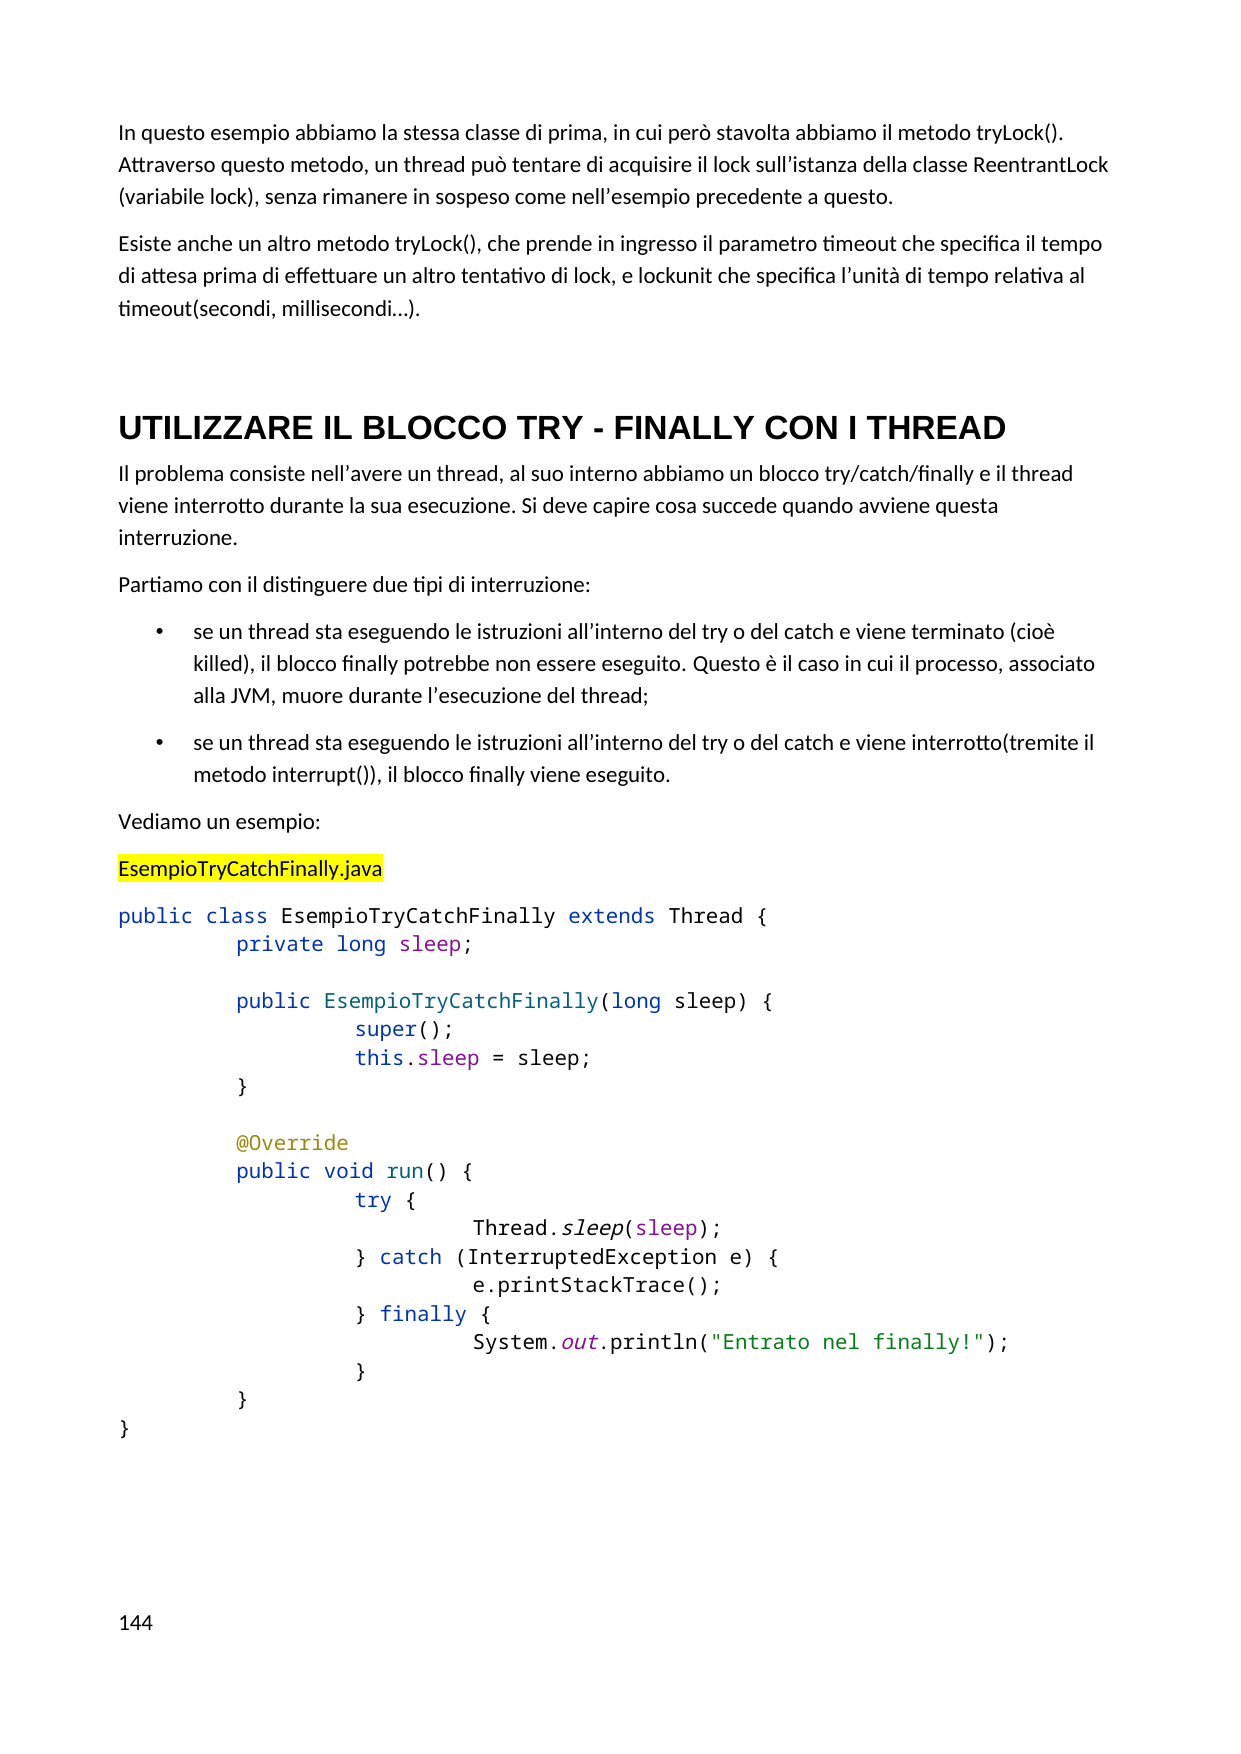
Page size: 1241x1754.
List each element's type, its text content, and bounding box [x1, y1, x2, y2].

list se un thread sta eseguendo le istruzioni all’interno del try o del catch e viene terminato (cioè killed), il blocco finally potrebbe non essere eseguito. Questo è il caso in cui il processo, associato alla JVM, muore durante l’esecuzione del thread; [156, 617, 1122, 709]
text Il problema consiste nell’avere un thread, al suo interno abbiamo un blocco try/catch/finally e il thread viene interrotto durante la sua esecuzione. Si deve capire cosa succede quando avviene questa interruzione. [118, 459, 1122, 552]
text Esiste anche un altro metodo tryLock(), che prende in ingresso il parametro timeout che specifica il tempo di attesa prima di effettuare un altro tentativo di lock, e lockunit che specifica l’unità di tempo relativa al timeout(secondi, millisecondi…). [118, 229, 1122, 322]
text public class EsempioTryCatchFinally extends Thread { private long sleep; public EsempioTryCatchFinally(long sleep) { super(); this.sleep = sleep; } @Override public void run() { try { Thread.sleep(sleep); } catch (InterruptedException e) { e.printStackTrace(); } finally { System.out.println("Entrato nel finally!"); } } } [118, 901, 1122, 1441]
list se un thread sta eseguendo le istruzioni all’interno del try o del catch e viene interrotto(tremite il metodo interrupt()), il blocco finally viene eseguito. [156, 728, 1122, 788]
subtitle UTILIZZARE IL BLOCCO TRY - FINALLY CON I THREAD [118, 408, 1122, 447]
text Partiamo con il distinguere due tipi di interruzione: [118, 570, 1122, 598]
text EsempioTryCatchFinally.java [118, 854, 1122, 882]
text In questo esempio abbiamo la stessa classe di prima, in cui però stavolta abbiamo il metodo tryLock(). Attraverso questo metodo, un thread può tentare di acquisire il lock sull’istanza della classe ReentrantLock (variabile lock), senza rimanere in sospeso come nell’esempio precedente a questo. [118, 118, 1122, 211]
text Vediamo un esempio: [118, 807, 1122, 835]
